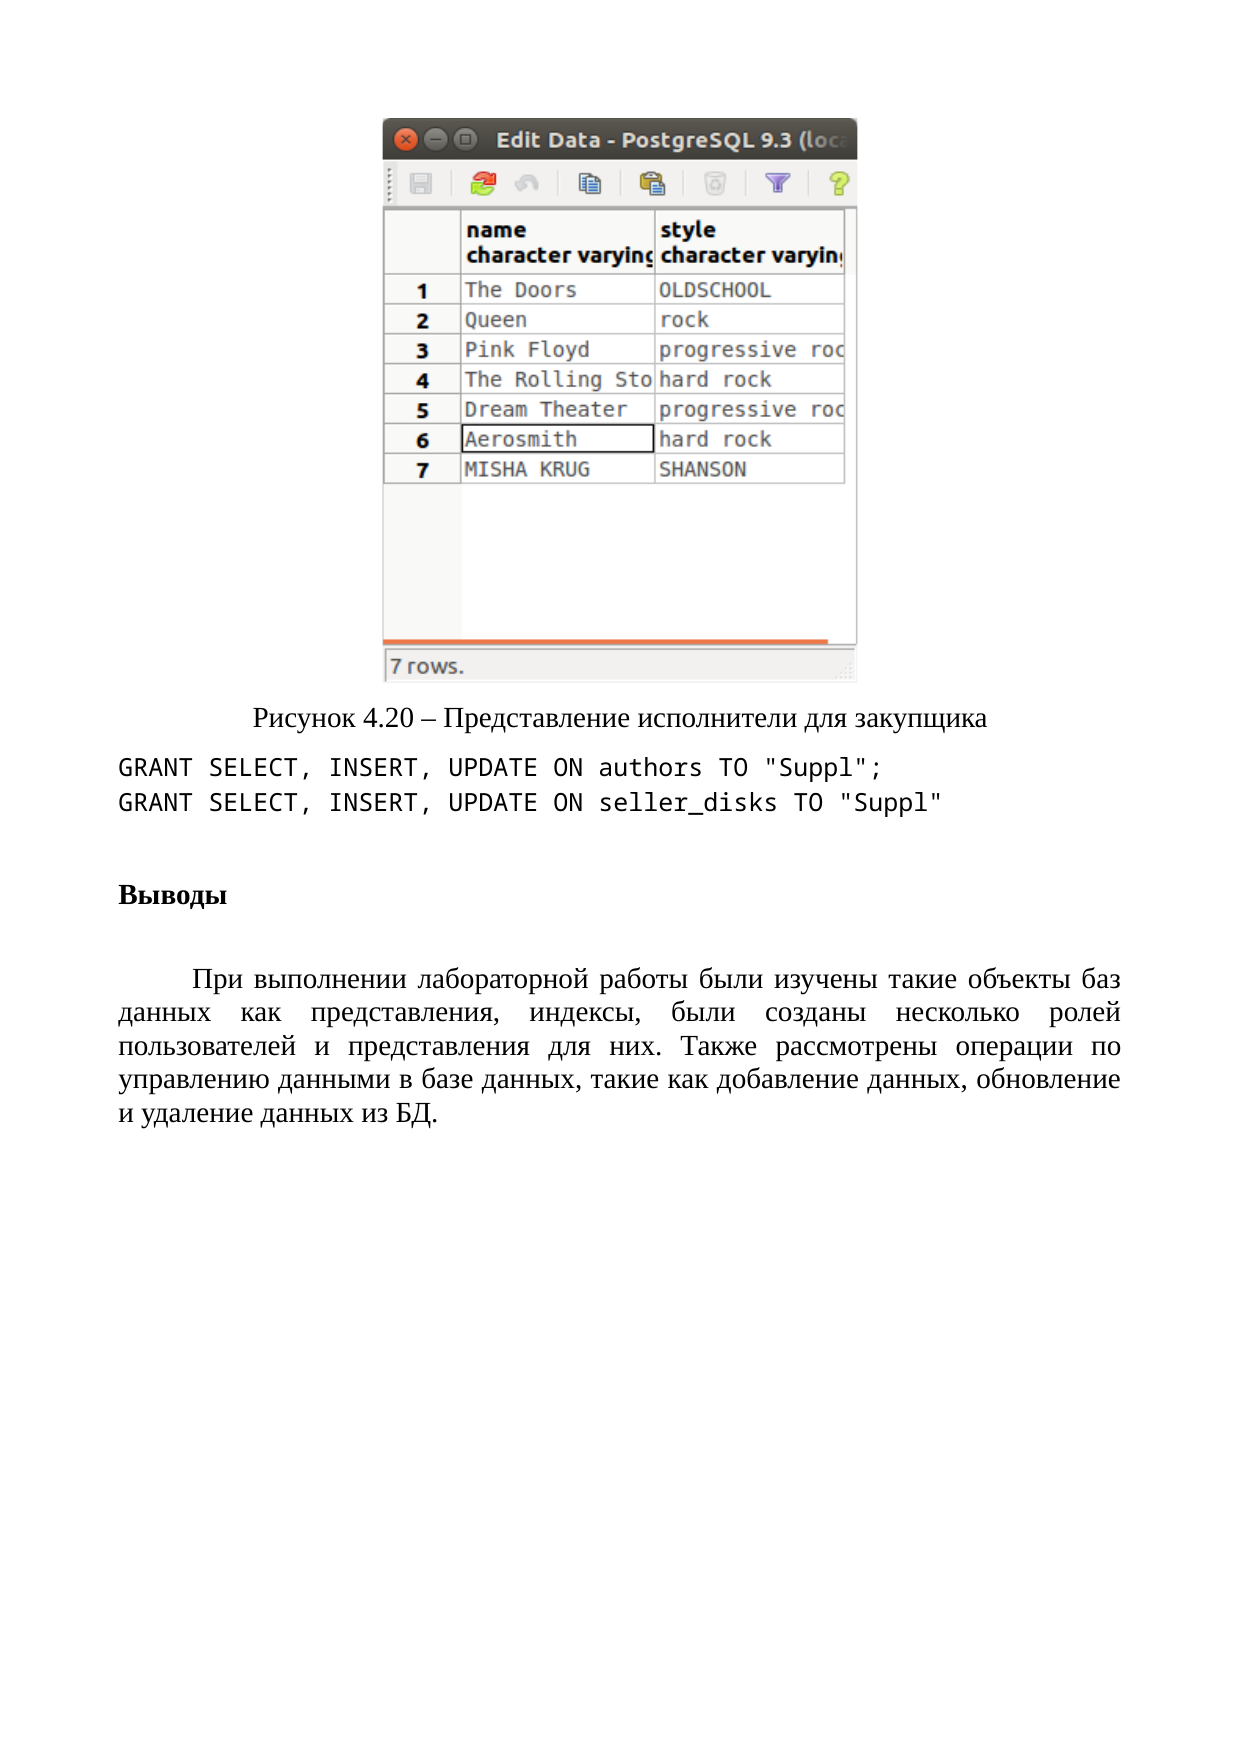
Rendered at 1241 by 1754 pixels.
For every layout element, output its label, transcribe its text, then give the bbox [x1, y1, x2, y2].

text GRANT SELECT, INSERT, UPDATE ON seller_disks TO "Suppl" [118, 784, 1122, 818]
picture [382, 118, 858, 683]
text При выполнении лабораторной работы были изучены такие объекты баз данных как представления, индексы, были созданы несколько ролей пользователей и представления для них. Также рассмотрены операции по управлению данными в базе данных, такие как добавление данных, обновление и удаление данных из БД. [118, 961, 1122, 1128]
text Рисунок 4.20 – Представление исполнители для закупщика [118, 683, 1122, 733]
text GRANT SELECT, INSERT, UPDATE ON authors TO "Suppl"; [118, 750, 1122, 784]
text Выводы [118, 877, 1122, 911]
